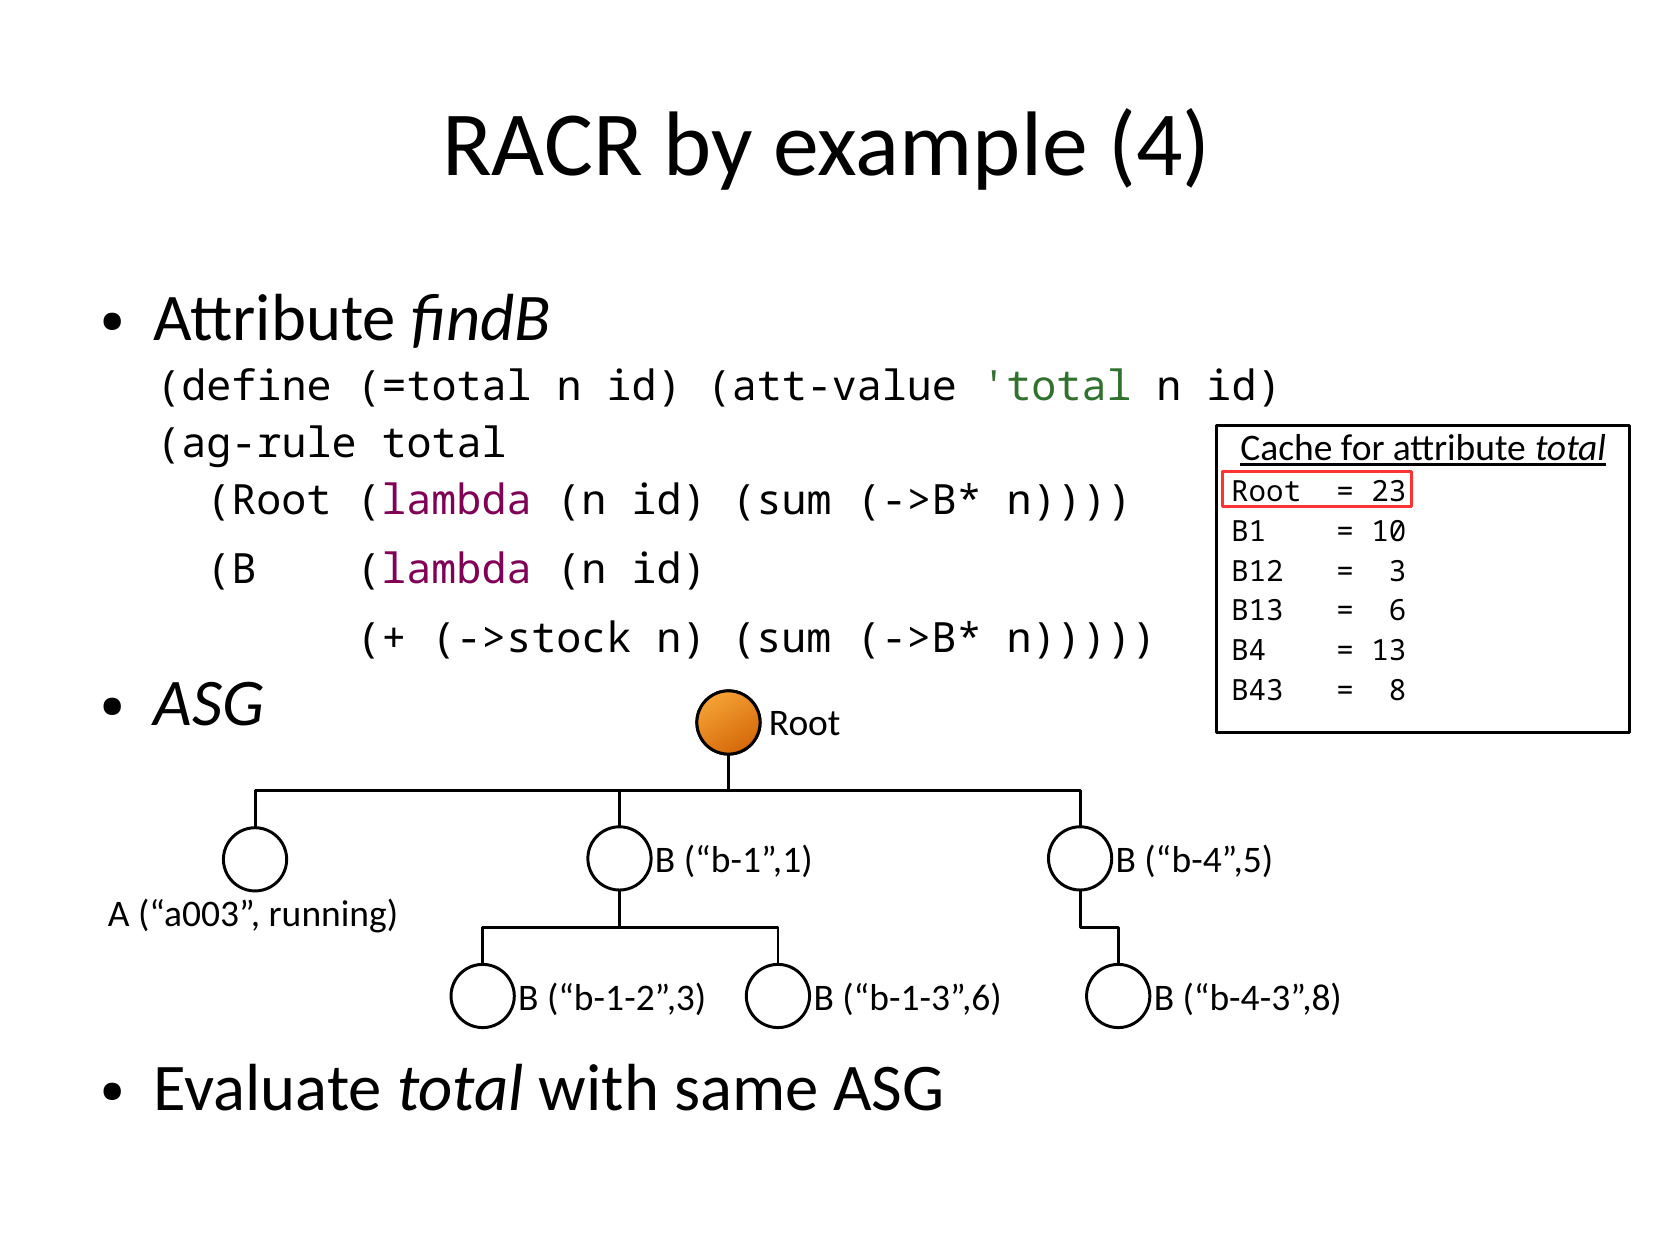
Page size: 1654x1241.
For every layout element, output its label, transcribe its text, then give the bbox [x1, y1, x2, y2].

text_box Cache for attribute total Root = 23 B1 = 10 B12 = 3 B13 = 6 B4 = 13 B43 = 8 [1216, 425, 1630, 733]
text_box [223, 827, 287, 890]
text_box [451, 964, 506, 1028]
text_box B (“b-1”,1) [640, 836, 828, 890]
text_box A (“a003”, running) [93, 890, 414, 944]
text_box Root [754, 700, 856, 753]
text_box [696, 690, 761, 755]
text_box [587, 826, 642, 890]
text_box [1086, 964, 1141, 1028]
text_box (define (=total n id) (att-value 'total n id) (ag-rule total (Root (lambda (n id) (sum (->B* n)))) (B (lambda (n id) (+ (->stock n) (sum (->B* n))))) [141, 348, 1654, 656]
text_box B (“b-4”,5) [1100, 836, 1289, 890]
text_box B (“b-1-3”,6) [798, 974, 1017, 1027]
text_box [1048, 826, 1103, 890]
text_box [746, 964, 801, 1028]
text_box B (“b-4-3”,8) [1138, 974, 1357, 1027]
text_box B (“b-1-2”,3) [503, 974, 722, 1027]
list Attribute findB ASG Evaluate total with same ASG [82, 290, 1654, 1229]
title RACR by example (4) [82, 49, 1571, 257]
